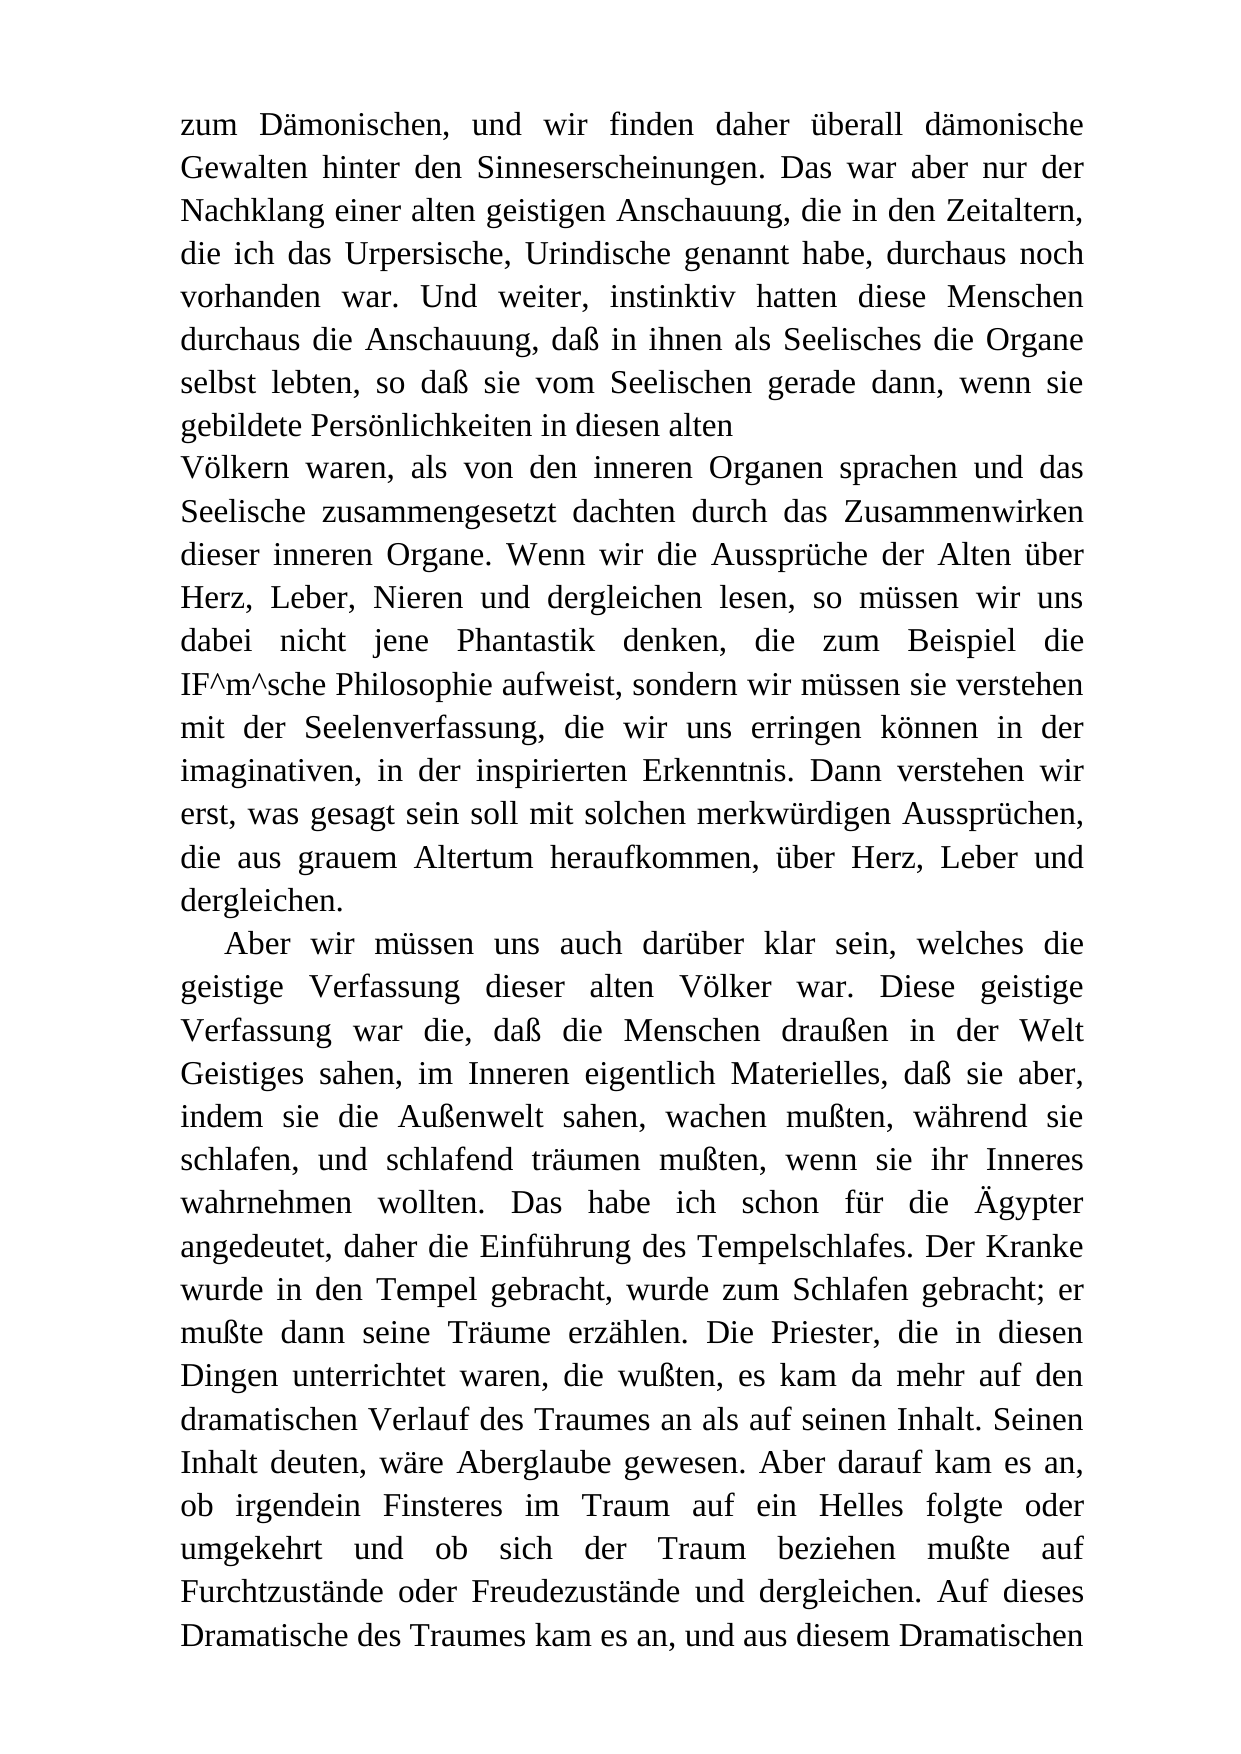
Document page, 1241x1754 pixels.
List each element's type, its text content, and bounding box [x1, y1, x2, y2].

text zum Dämonischen, und wir finden daher überall dämonische Gewalten hinter den Sinneserscheinungen. Das war aber nur der Nachklang einer alten geistigen Anschauung, die in den Zeitaltern, die ich das Urpersische, Urindische genannt habe, durchaus noch vorhanden war. Und weiter, instinktiv hatten diese Menschen durchaus die Anschauung, daß in ihnen als Seelisches die Organe selbst lebten, so daß sie vom Seelischen gerade dann, wenn sie gebildete Persönlichkeiten in diesen alten [180, 104, 1085, 443]
text Völkern waren, als von den inneren Organen sprachen und das Seelische zusammengesetzt dachten durch das Zusammenwirken dieser inneren Organe. Wenn wir die Aussprüche der Alten über Herz, Leber, Nieren und dergleichen lesen, so müssen wir uns dabei nicht jene Phantastik denken, die zum Beispiel die IF^m^sche Philosophie aufweist, sondern wir müssen sie verstehen mit der Seelenverfassung, die wir uns erringen können in der imaginativen, in der inspirierten Erkenntnis. Dann verstehen wir erst, was gesagt sein soll mit solchen merkwürdigen Aussprüchen, die aus grauem Altertum heraufkommen, über Herz, Leber und dergleichen. [180, 448, 1085, 918]
text Aber wir müssen uns auch darüber klar sein, welches die geistige Verfassung dieser alten Völker war. Diese geistige Verfassung war die, daß die Menschen draußen in der Welt Geistiges sahen, im Inneren eigentlich Materielles, daß sie aber, indem sie die Außenwelt sahen, wachen mußten, während sie schlafen, und schlafend träumen mußten, wenn sie ihr Inneres wahrnehmen wollten. Das habe ich schon für die Ägypter angedeutet, daher die Einführung des Tempelschlafes. Der Kranke wurde in den Tempel gebracht, wurde zum Schlafen gebracht; er mußte dann seine Träume erzählen. Die Priester, die in diesen Dingen unterrichtet waren, die wußten, es kam da mehr auf den dramatischen Verlauf des Traumes an als auf seinen Inhalt. Seinen Inhalt deuten, wäre Aberglaube gewesen. Aber darauf kam es an, ob irgendein Finsteres im Traum auf ein Helles folgte oder umgekehrt und ob sich der Traum beziehen mußte auf Furchtzustände oder Freudezustände und dergleichen. Auf dieses Dramatische des Traumes kam es an, und aus diesem Dramatischen [180, 923, 1085, 1653]
